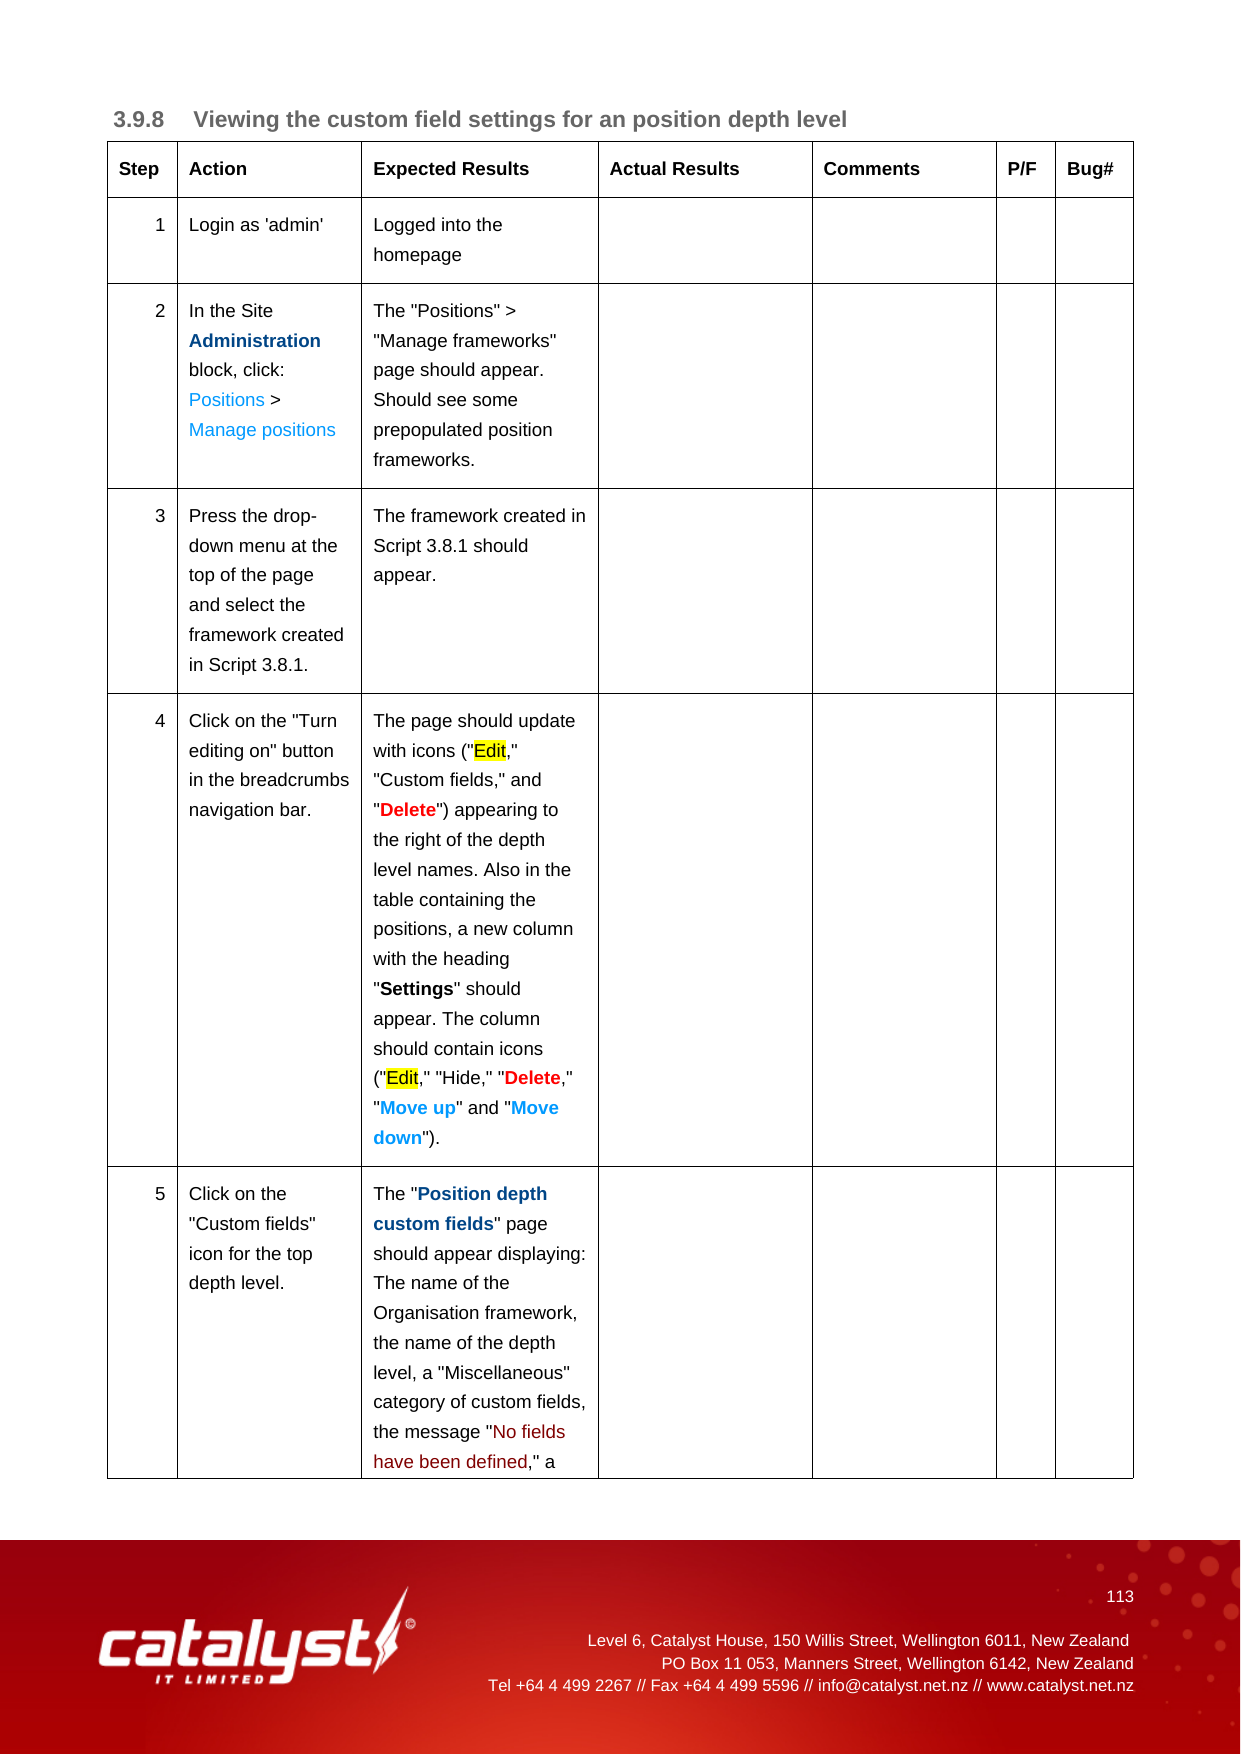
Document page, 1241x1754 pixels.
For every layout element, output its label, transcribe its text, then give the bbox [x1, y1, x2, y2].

table_header Action [178, 142, 361, 197]
table_cell [1056, 1167, 1133, 1478]
table_header Bug# [1056, 142, 1133, 197]
table_cell [599, 198, 812, 283]
table_cell The "Positions" > "Manage frameworks" page should appear. Should see some prepopulated position frameworks. [362, 284, 598, 488]
table_cell 2 [108, 284, 177, 488]
table_cell Logged into the homepage [362, 198, 598, 283]
table_cell Click on the "Custom fields" icon for the top depth level. [178, 1167, 361, 1478]
table_cell [997, 284, 1055, 488]
table_cell [1056, 694, 1133, 1166]
table_cell The page should update with icons ("Edit," "Custom fields," and "Delete") appearing to the right of the depth level names. Also in the table containing the positions, a new column with the heading "Settings" should appear. The column should contain icons ("Edit," "Hide," "Delete," "Move up" and "Move down"). [362, 694, 598, 1166]
table_header Step [108, 142, 177, 197]
table_cell In the Site Administration block, click: Positions > Manage positions [178, 284, 361, 488]
table_cell Press the drop-down menu at the top of the page and select the framework created in Script 3.8.1. [178, 489, 361, 693]
table_cell [813, 1167, 996, 1478]
table_cell [997, 1167, 1055, 1478]
table_cell [997, 198, 1055, 283]
table_cell Login as 'admin' [178, 198, 361, 283]
table_cell 1 [108, 198, 177, 283]
table_header Comments [813, 142, 996, 197]
table_cell The "Position depth custom fields" page should appear displaying: The name of the Organisation framework, the name of the depth level, a "Miscellaneous" category of custom fields, the message "No fields have been defined," a [362, 1167, 598, 1478]
table_cell [1056, 284, 1133, 488]
subtitle Viewing the custom field settings for an position depth level [107, 106, 1103, 132]
table_cell [997, 694, 1055, 1166]
table_cell [997, 489, 1055, 693]
table_cell [813, 198, 996, 283]
table_cell [813, 694, 996, 1166]
table_header Actual Results [599, 142, 812, 197]
table_cell The framework created in Script 3.8.1 should appear. [362, 489, 598, 693]
table_cell [813, 489, 996, 693]
table_header Expected Results [362, 142, 598, 197]
table_cell [813, 284, 996, 488]
table_cell [599, 284, 812, 488]
table_cell Click on the "Turn editing on" button in the breadcrumbs navigation bar. [178, 694, 361, 1166]
picture [0, 1540, 1241, 1754]
table_cell 3 [108, 489, 177, 693]
table_cell 5 [108, 1167, 177, 1478]
table_cell [1056, 489, 1133, 693]
table_cell 4 [108, 694, 177, 1166]
table_cell [599, 489, 812, 693]
table_header P/F [997, 142, 1055, 197]
table_cell [599, 1167, 812, 1478]
table_cell [1056, 198, 1133, 283]
table_cell [599, 694, 812, 1166]
